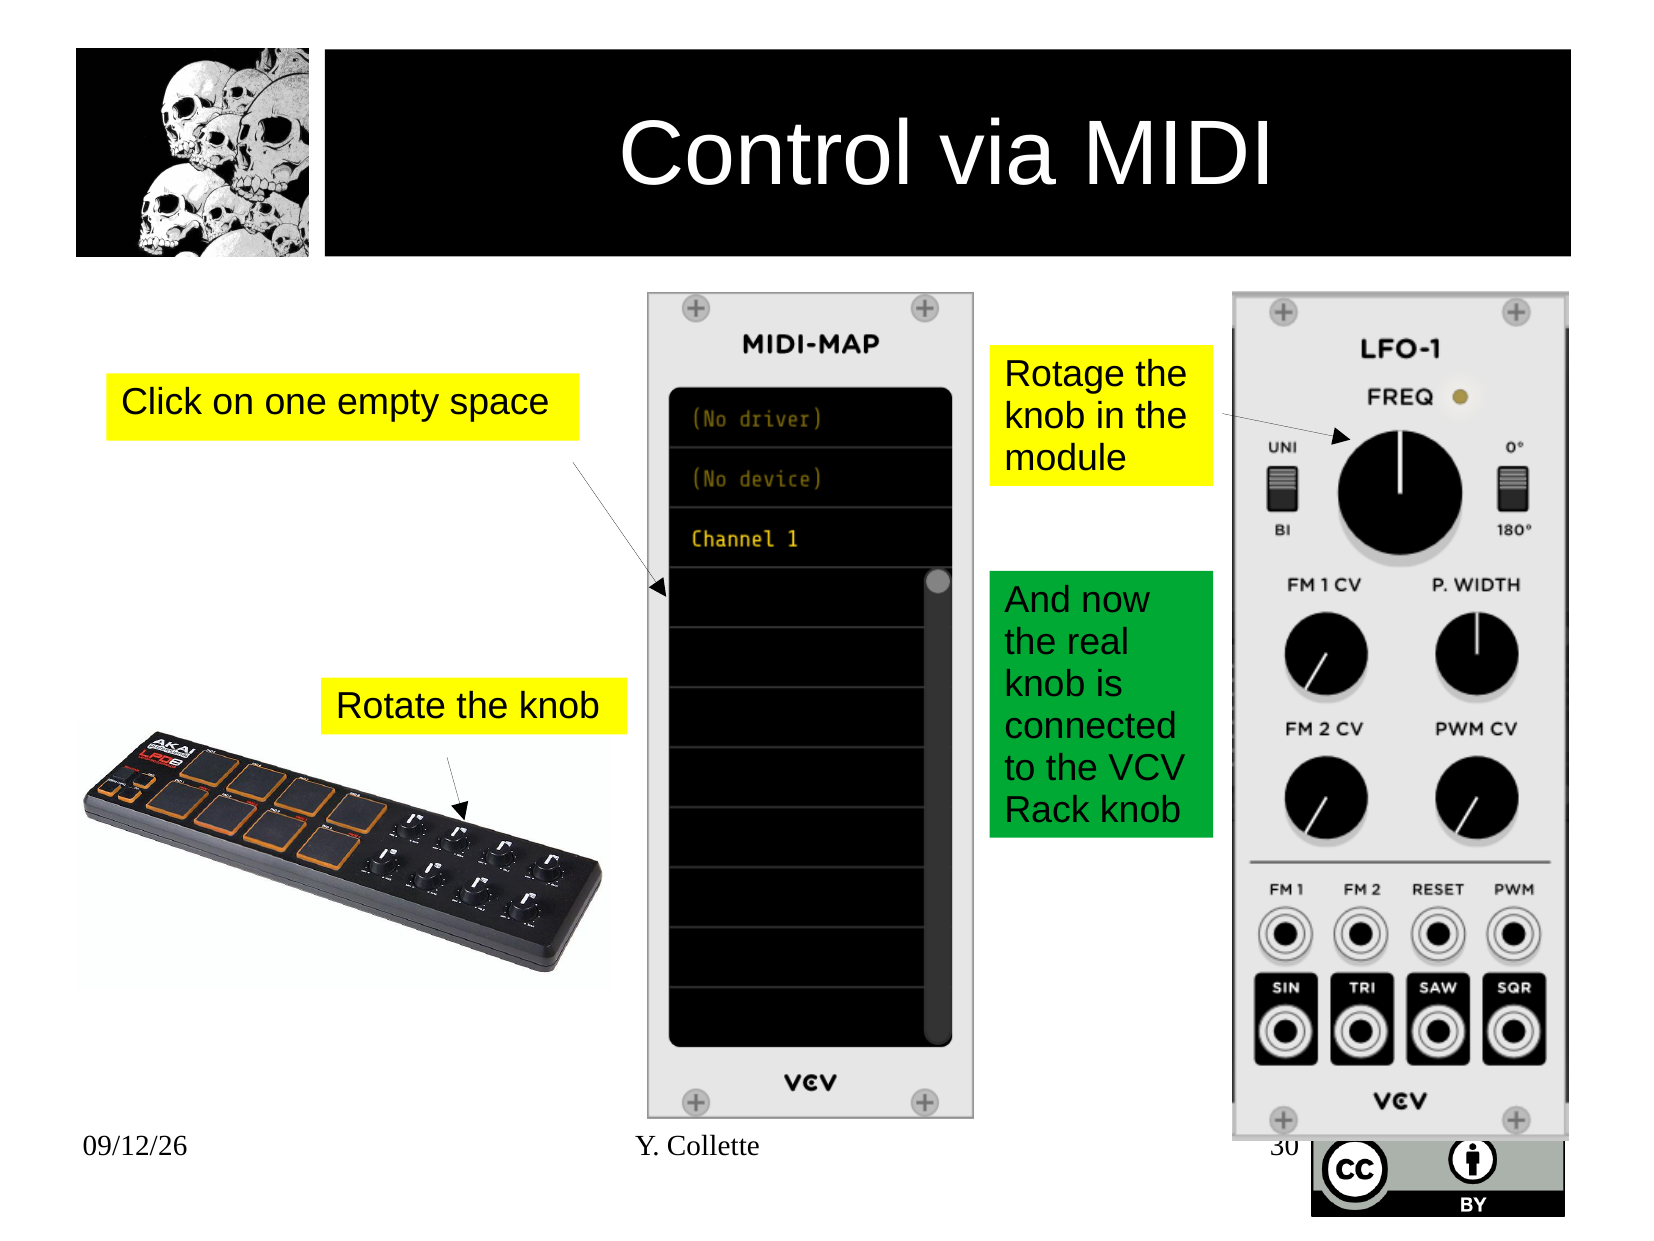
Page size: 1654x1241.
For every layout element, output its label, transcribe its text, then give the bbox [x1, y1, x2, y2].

picture [77, 588, 611, 1122]
title Control via MIDI [324, 49, 1571, 257]
picture [1232, 291, 1569, 1217]
text_box Click on one empty space [106, 373, 580, 441]
text_box Rotate the knob [321, 677, 628, 735]
text_box And now the real knob is connected to the VCV Rack knob [989, 570, 1214, 838]
picture [647, 292, 974, 1119]
picture [76, 48, 309, 257]
text_box Rotage the knob in the module [989, 345, 1214, 486]
